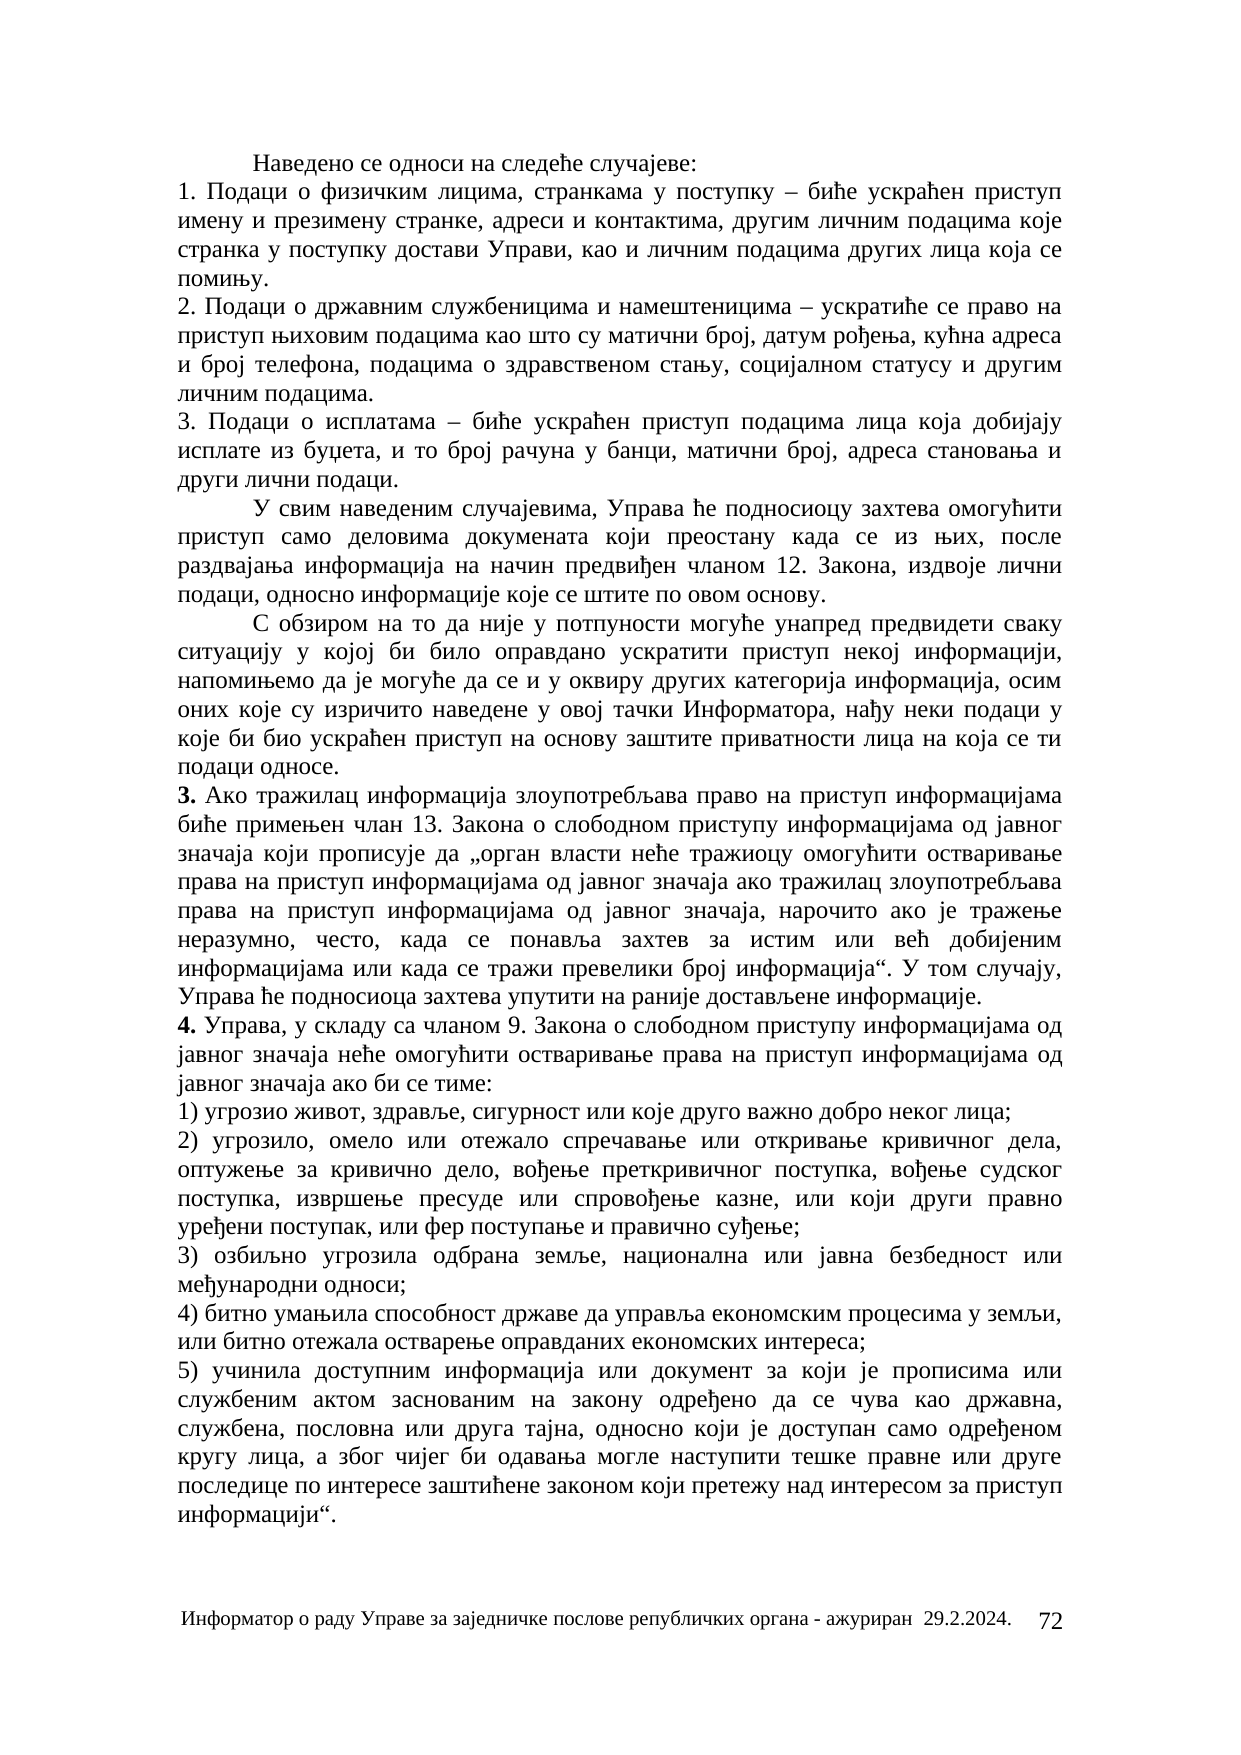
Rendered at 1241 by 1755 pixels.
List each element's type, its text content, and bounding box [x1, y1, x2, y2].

text 3. Ако тражилац информација злоупотребљава право на приступ информацијама биће примењен члан 13. Закона о слободном приступу информацијама од јавног значаја који прописује да „орган власти неће тражиоцу омогућити остваривање права на приступ информацијама од јавног значаја ако тражилац злоупотребљава права на приступ информацијама од јавног значаја, нарочито ако је тражење неразумно, често, када се понавља захтев за истим или већ добијеним информацијама или када се тражи превелики број информација“. У том случају, Управа ће подносиоца захтева упутити на раније достављене информације. [177, 780, 1063, 1010]
text 1) угрозио живот, здравље, сигурност или које друго важно добро неког лица; [177, 1096, 1063, 1125]
text 3) озбиљно угрозила одбрана земље, национална или јавна безбедност или међународни односи; [177, 1240, 1063, 1298]
text 4. Управа, у складу са чланом 9. Закона о слободном приступу информацијама од јавног значаја неће омогућити остваривање права на приступ информацијама од јавног значаја ако би се тиме: [177, 1010, 1063, 1096]
text 5) учинила доступним информација или документ за који је прописима или службеним актом заснованим на закону одређено да се чува као државна, службена, пословна или друга тајна, односно који је доступан само одређеном кругу лица, а због чијег би одавања могле наступити тешке правне или друге последице по интересе заштићене законом који претежу над интересом за приступ информацији“. [177, 1355, 1063, 1528]
text 3. Подаци о исплатама – биће ускраћен приступ подацима лица која добијају исплате из буџета, и то број рачуна у банци, матични број, адреса становања и други лични подаци. [177, 406, 1063, 493]
text С обзиром на то да није у потпуности могуће унапред предвидети сваку ситуацију у којој би било оправдано ускратити приступ некој информацији, напомињемо да је могуће да се и у оквиру других категорија информација, осим оних које су изричито наведене у овој тачки Информатора, нађу неки подаци у које би био ускраћен приступ на основу заштите приватности лица на која се ти подаци односе. [177, 608, 1063, 780]
text 2) угрозило, омело или отежало спречавање или откривање кривичног дела, оптужење за кривично дело, вођење преткривичног поступка, вођење судског поступка, извршење пресуде или спровођење казне, или који други правно уређени поступак, или фер поступање и правично суђење; [177, 1125, 1063, 1240]
text У свим наведеним случајевима, Управа ће подносиоцу захтева омогућити приступ само деловима докумената који преостану када се из њих, после раздвајања информација на начин предвиђен чланом 12. Закона, издвоје лични подаци, односно информације које се штите по овом основу. [177, 493, 1063, 608]
text 4) битно умањила способност државе да управља економским процесима у земљи, или битно отежала остварење оправданих економских интереса; [177, 1298, 1063, 1355]
text 1. Подаци о физичким лицима, странкама у поступку – биће ускраћен приступ имену и презимену странке, адреси и контактима, другим личним подацима које странка у поступку достави Управи, као и личним подацима других лица која се помињу. [177, 176, 1063, 291]
text 2. Подаци о државним службеницима и намештеницима – ускратиће се право на приступ њиховим подацима као што су матични број, датум рођења, кућна адреса и број телефона, подацима о здравственом стању, социјалном статусу и другим личним подацима. [177, 291, 1063, 406]
text Наведено се односи на следеће случајеве: [177, 148, 1063, 176]
